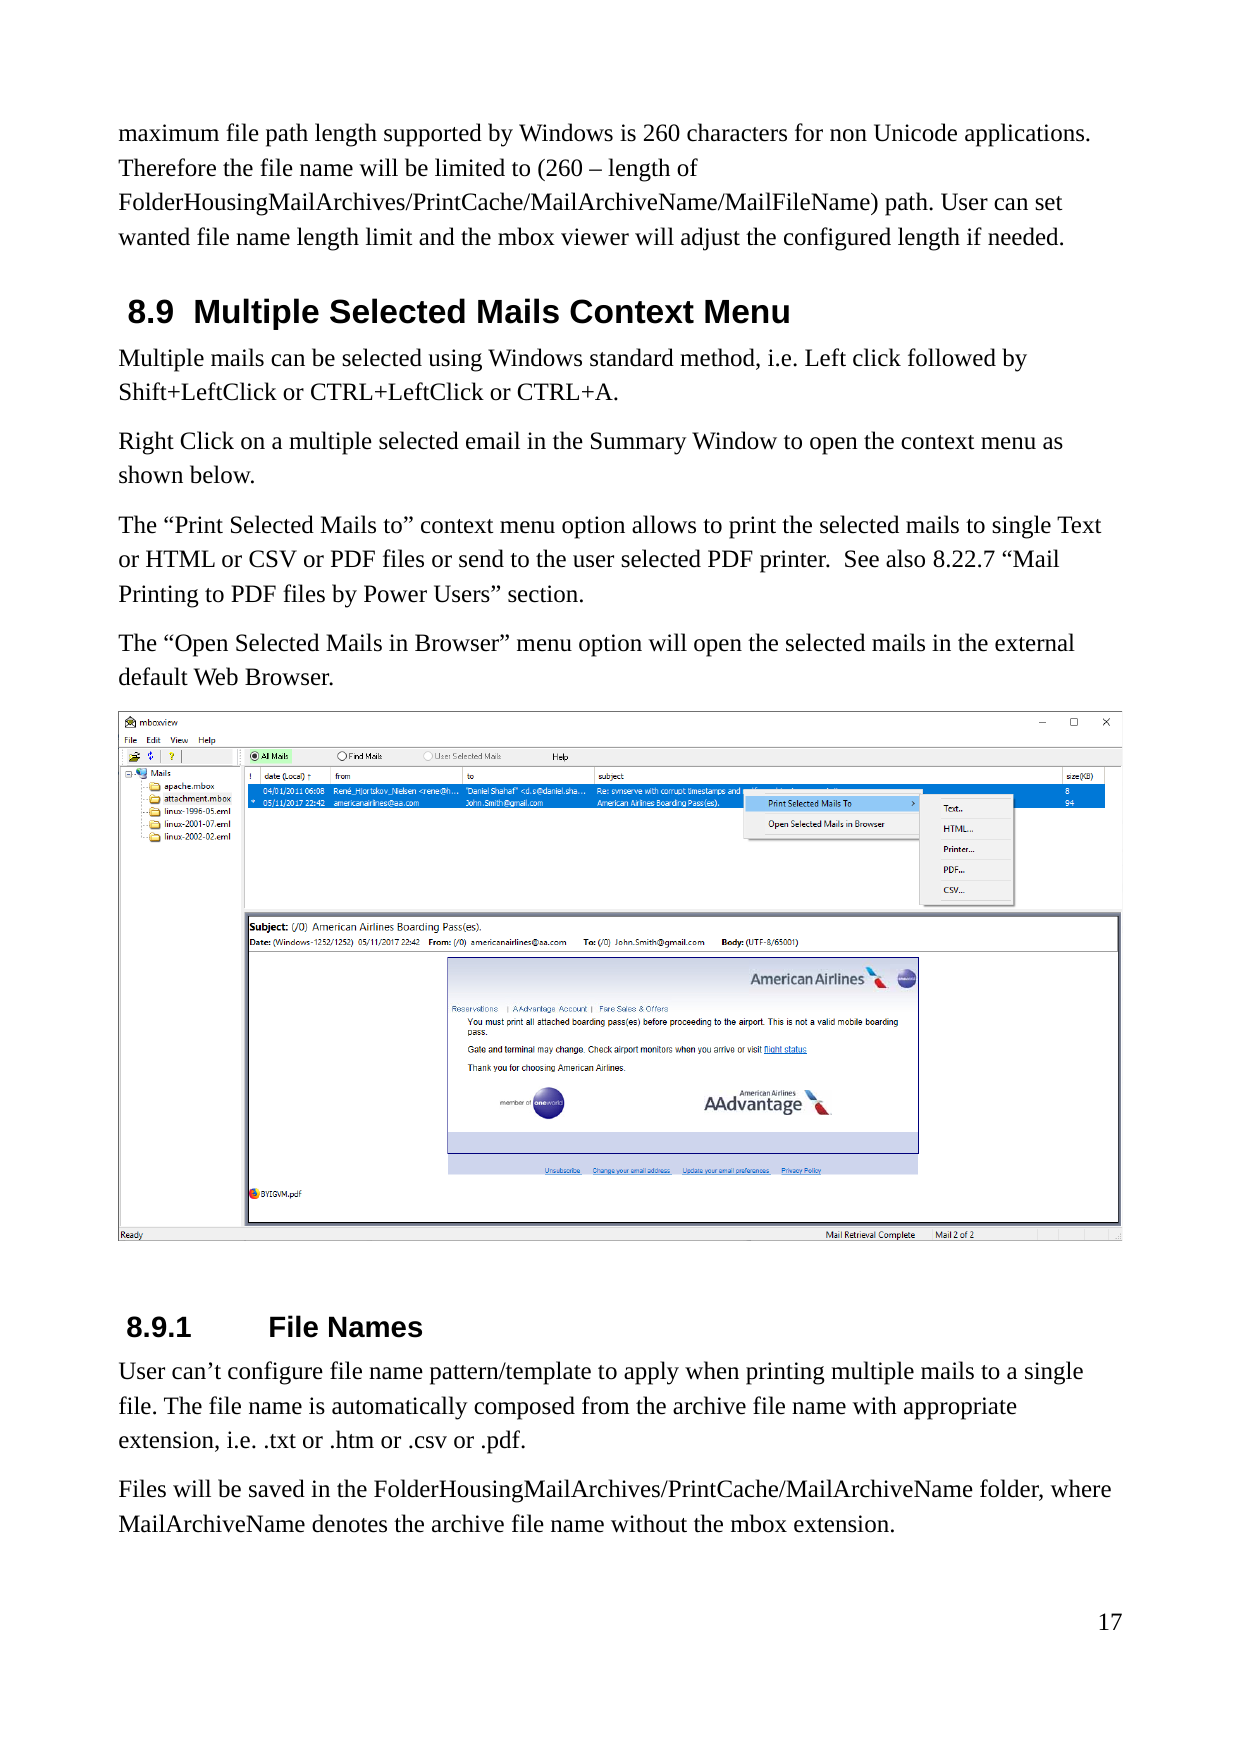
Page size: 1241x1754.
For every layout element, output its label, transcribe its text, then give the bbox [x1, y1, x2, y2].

text Multiple mails can be selected using Windows standard method, i.e. Left click followed by Shift+LeftClick or CTRL+LeftClick or CTRL+A. [118, 343, 1122, 406]
text User can’t configure file name pattern/template to apply when printing multiple mails to a single file. The file name is automatically composed from the archive file name with appropriate extension, i.e. .txt or .htm or .csv or .pdf. [118, 1356, 1122, 1454]
picture [118, 711, 1123, 1241]
text The “Print Selected Mails to” context menu option allows to print the selected mails to single Text or HTML or CSV or PDF files or send to the user selected PDF printer. See also 8.22.7 “Mail Printing to PDF files by Power Users” section. [118, 510, 1122, 607]
subtitle Multiple Selected Mails Context Menu [118, 291, 1122, 330]
text Files will be saved in the FolderHousingMailArchives/PrintCache/MailArchiveName folder, where MailArchiveName denotes the archive file name without the mbox extension. [118, 1474, 1122, 1537]
text maximum file path length supported by Windows is 260 characters for non Unicode applications. Therefore the file name will be limited to (260 – length of FolderHousingMailArchives/PrintCache/MailArchiveName/MailFileName) path. User can set wanted file name length limit and the mbox viewer will adjust the configured length if needed. [118, 118, 1122, 250]
text Right Click on a multiple selected email in the Summary Window to open the context menu as shown below. [118, 426, 1122, 489]
subtitle File Names [118, 1310, 1122, 1344]
text The “Open Selected Mails in Browser” menu option will open the selected mails in the external default Web Browser. [118, 628, 1122, 691]
